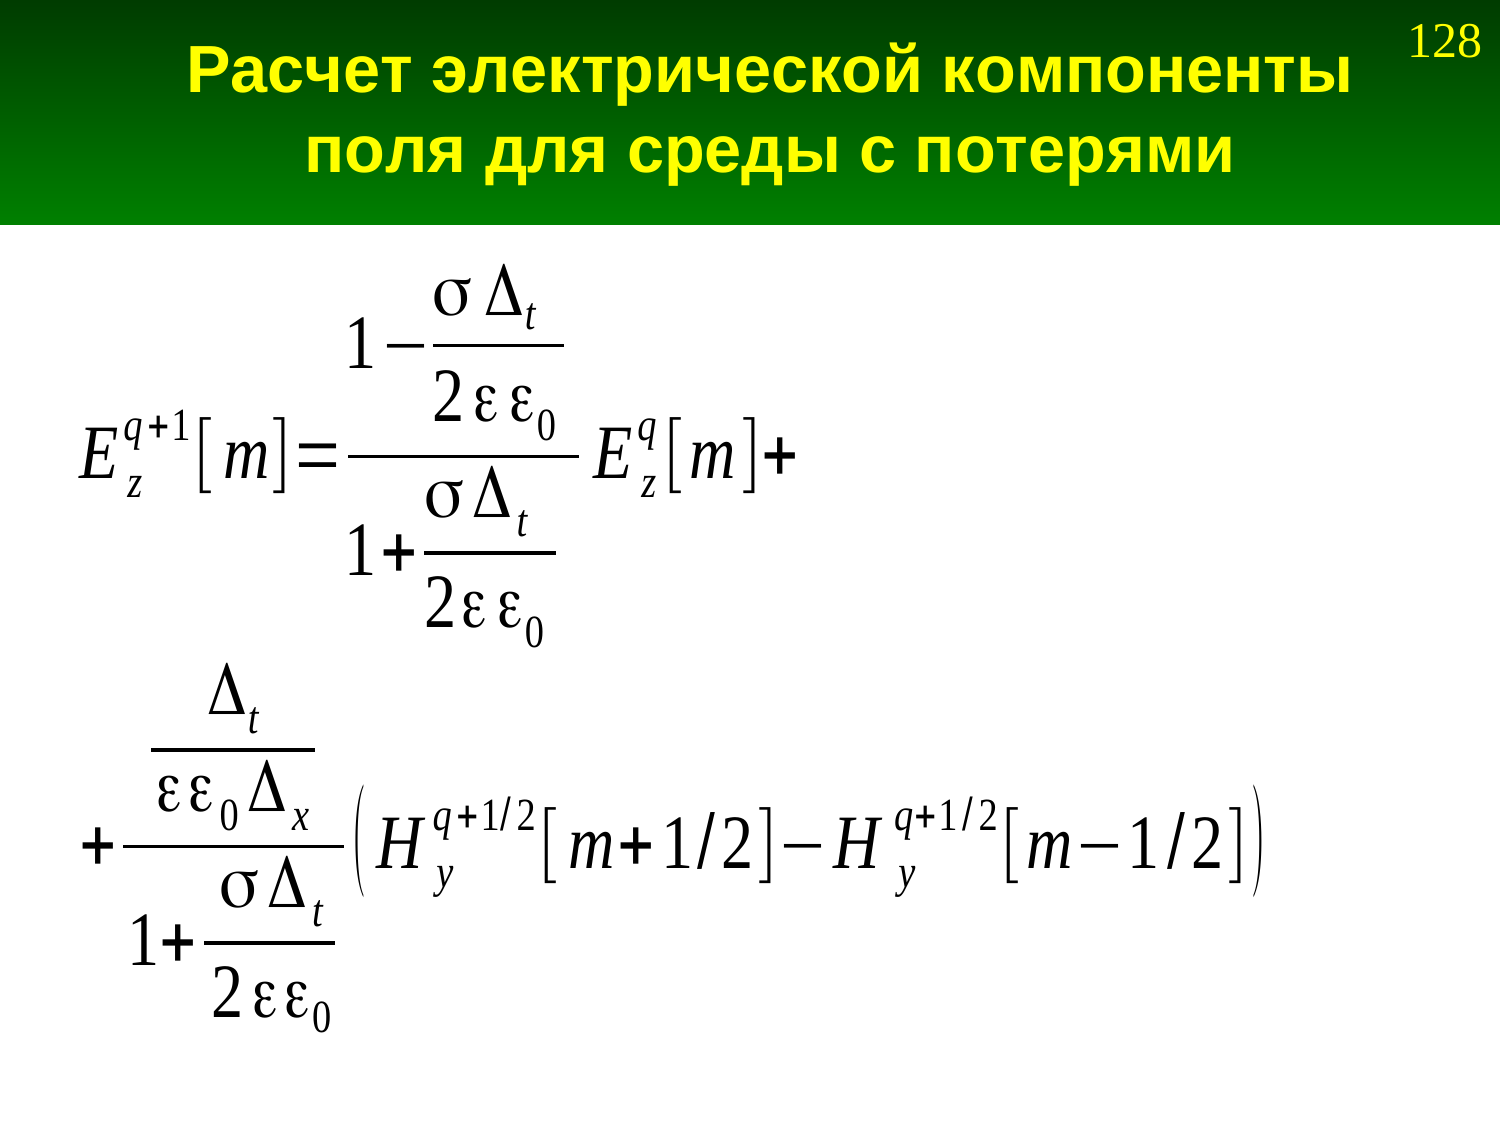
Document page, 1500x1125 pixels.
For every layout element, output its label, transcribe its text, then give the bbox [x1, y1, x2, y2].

title Расчет электрической компоненты поля для среды с потерями [100, 7, 1441, 204]
chart [59, 257, 1279, 1045]
